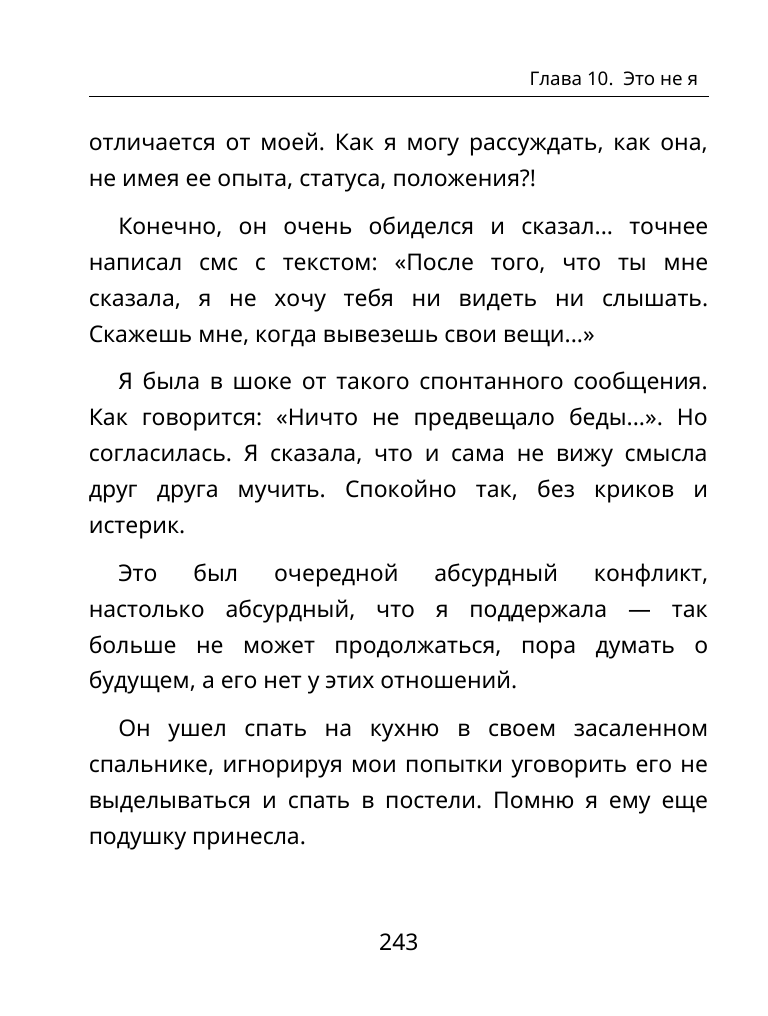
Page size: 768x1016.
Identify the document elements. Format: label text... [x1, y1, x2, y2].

text Конечно, он очень обиделся и сказал... точнее написал смс с текстом: «После того, что ты мне сказала, я не хочу тебя ни видеть ни слышать. Скажешь мне, когда вывезешь свои вещи...» [88, 210, 709, 349]
text отличается от моей. Как я могу рассуждать, как она, не имея ее опыта, статуса, положения?! [88, 126, 709, 193]
text Это был очередной абсурдный конфликт, настолько абсурдный, что я поддержала — так больше не может продолжаться, пора думать о будущем, а его нет у этих отношений. [88, 557, 709, 696]
text Он ушел спать на кухню в своем засаленном спальнике, игнорируя мои попытки уговорить его не выделываться и спать в постели. Помню я ему еще подушку принесла. [88, 712, 709, 851]
text Я была в шоке от такого спонтанного сообщения. Как говорится: «Ничто не предвещало беды...». Но согласилась. Я сказала, что и сама не вижу смысла друг друга мучить. Спокойно так, без криков и истерик. [88, 365, 709, 540]
